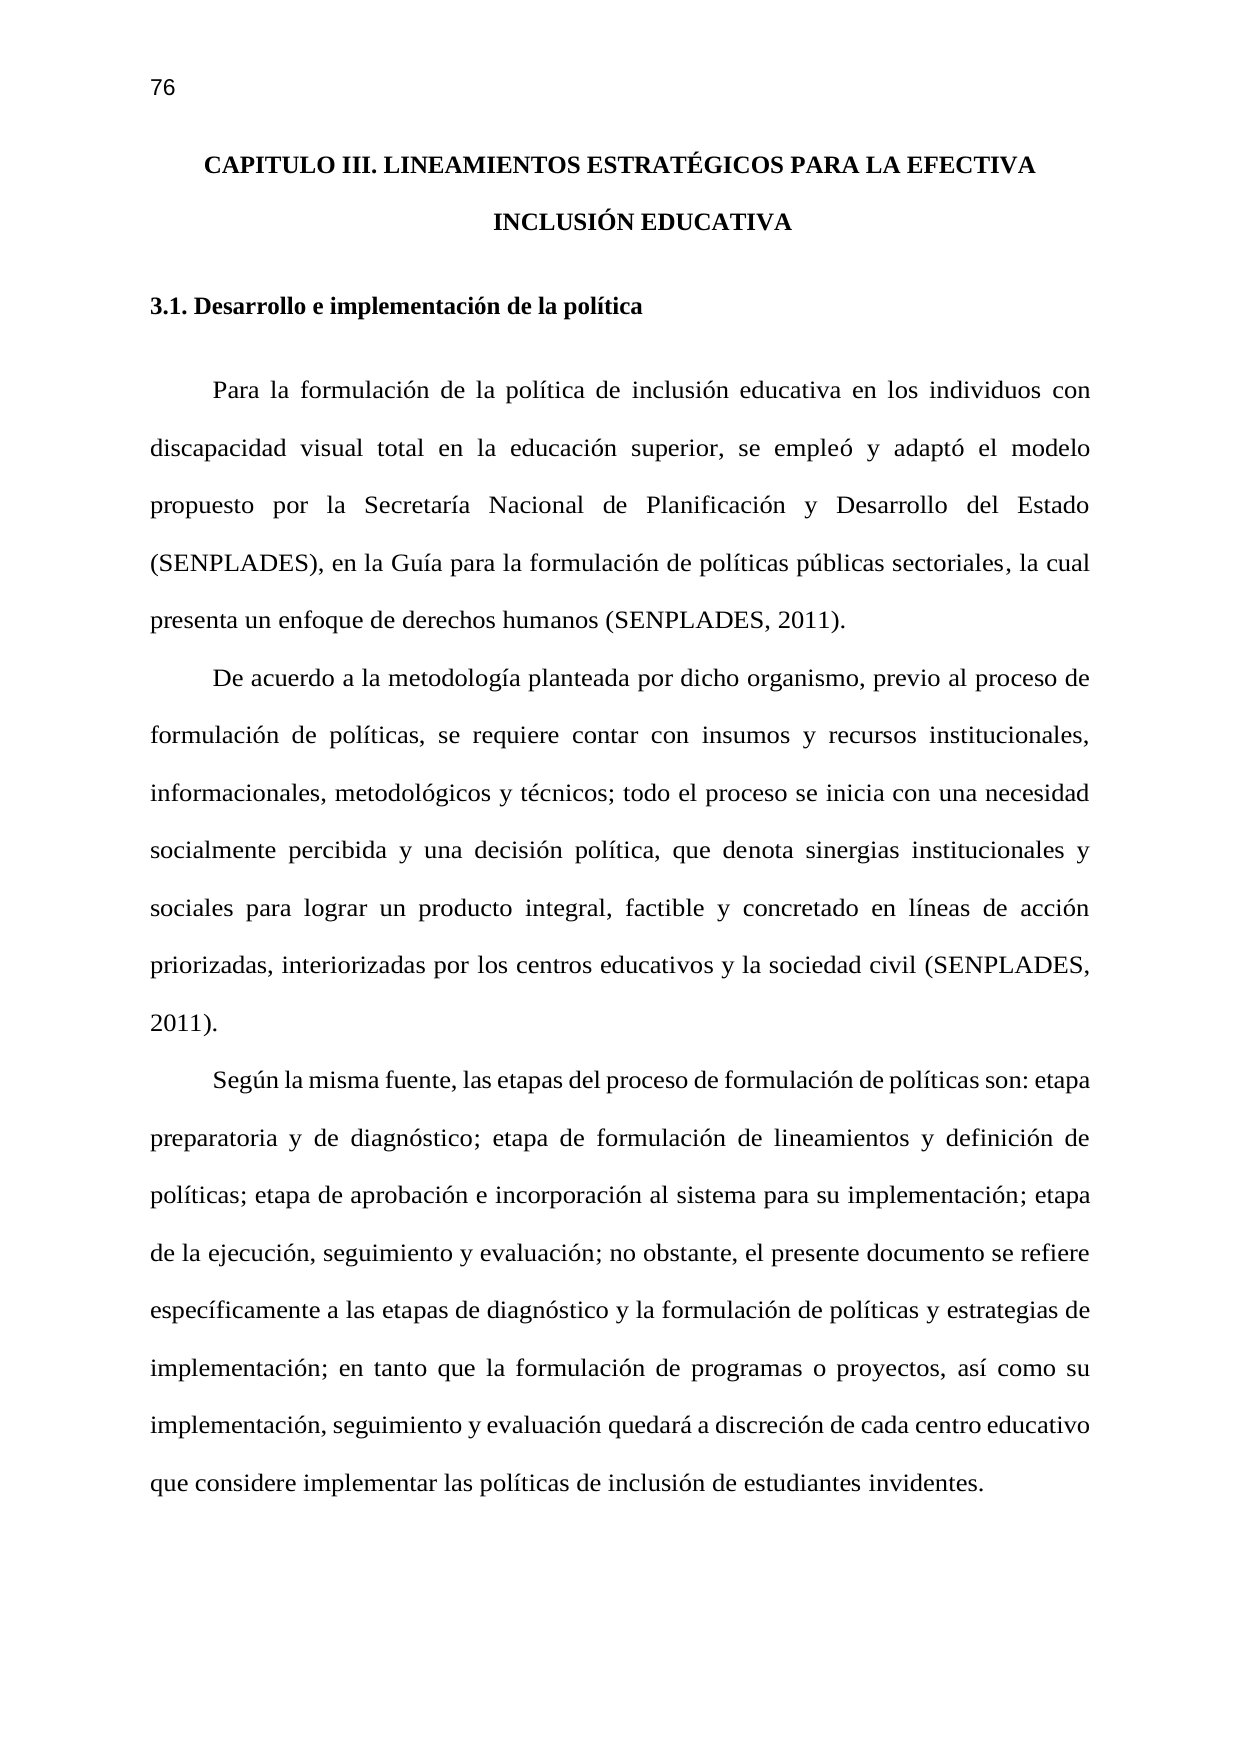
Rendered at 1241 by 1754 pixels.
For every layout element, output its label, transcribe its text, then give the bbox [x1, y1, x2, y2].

subtitle 3.1. Desarrollo e implementación de la política [150, 291, 1090, 320]
subtitle CAPITULO III. LINEAMIENTOS ESTRATÉGICOS PARA LA EFECTIVA INCLUSIÓN EDUCATIVA [150, 150, 1090, 236]
